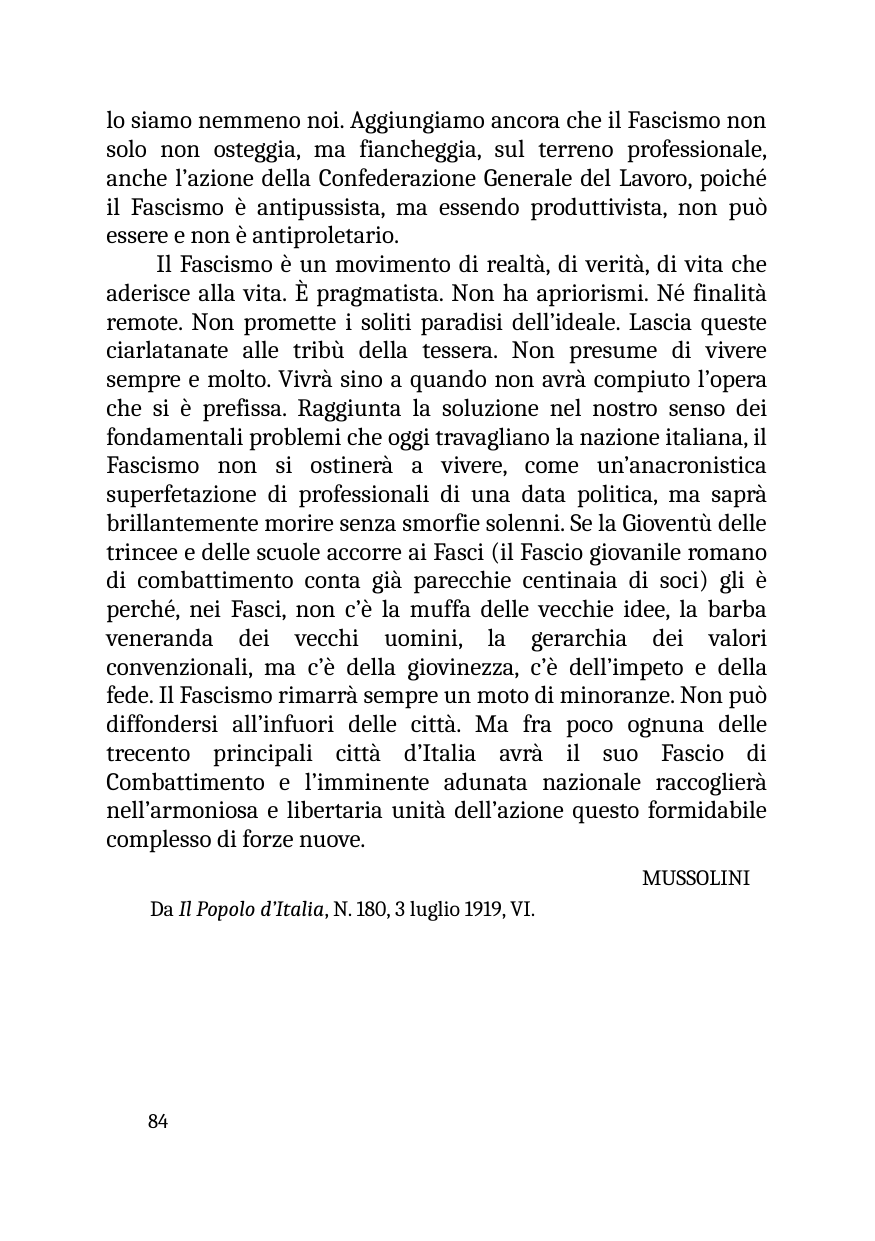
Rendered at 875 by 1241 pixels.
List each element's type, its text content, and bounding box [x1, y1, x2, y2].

text Da Il Popolo d’Italia, N. 180, 3 luglio 1919, VI. [106, 897, 750, 922]
text Il Fascismo è un movimento di realtà, di verità, di vita che aderisce alla vita. È pragmatista. Non ha apriorismi. Né finalità remote. Non promette i soliti paradisi dell’ideale. Lascia queste ciarlatanate alle tribù della tessera. Non presume di vivere sempre e molto. Vivrà sino a quando non avrà compiuto l’opera che si è prefissa. Raggiunta la soluzione nel nostro senso dei fondamentali problemi che oggi travagliano la nazione italiana, il Fascismo non si ostinerà a vivere, come un’anacronistica superfetazione di professionali di una data politica, ma saprà brillantemente morire senza smorfie solenni. Se la Gioventù delle trincee e delle scuole accorre ai Fasci (il Fascio giovanile romano di combattimento conta già parecchie centinaia di soci) gli è perché, nei Fasci, non c’è la muffa delle vecchie idee, la barba veneranda dei vecchi uomini, la gerarchia dei valori convenzionali, ma c’è della giovinezza, c’è dell’impeto e della fede. Il Fascismo rimarrà sempre un moto di minoranze. Non può diffondersi all’infuori delle città. Ma fra poco ognuna delle trecento principali città d’Italia avrà il suo Fascio di Combattimento e l’imminente adunata nazionale raccoglierà nell’armoniosa e libertaria unità dell’azione questo formidabile complesso di forze nuove. [106, 250, 768, 854]
text lo siamo nemmeno noi. Aggiungiamo ancora che il Fascismo non solo non osteggia, ma fiancheggia, sul terreno professionale, anche l’azione della Confederazione Generale del Lavoro, poiché il Fascismo è antipussista, ma essendo produttivista, non può essere e non è antiproletario. [106, 106, 768, 250]
text MUSSOLINI [106, 866, 750, 891]
